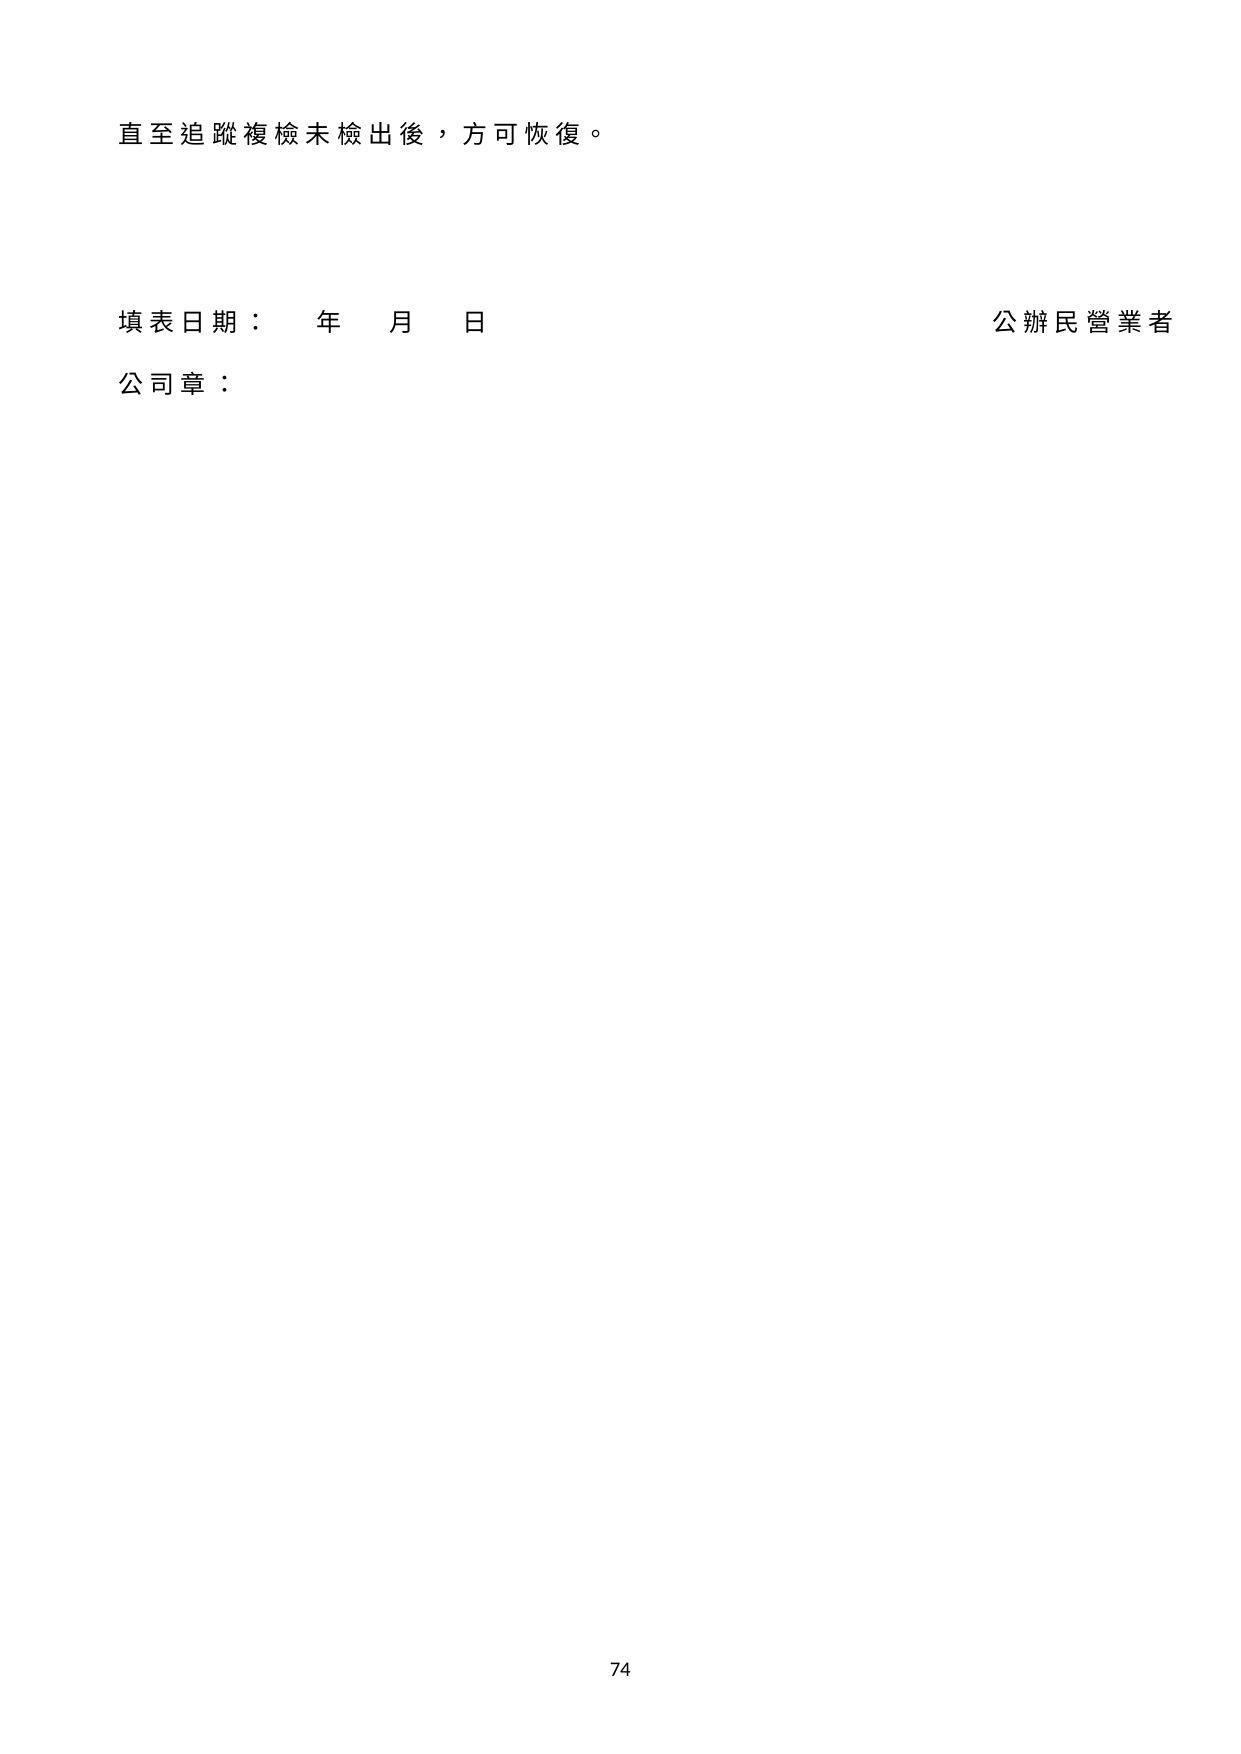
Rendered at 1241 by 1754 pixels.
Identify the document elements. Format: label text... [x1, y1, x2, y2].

text 填表日期： 年 月 日 公辦民營業者公司章： [113, 278, 1177, 403]
text 直至追蹤複檢未檢出後，方可恢復。 [113, 91, 1177, 153]
